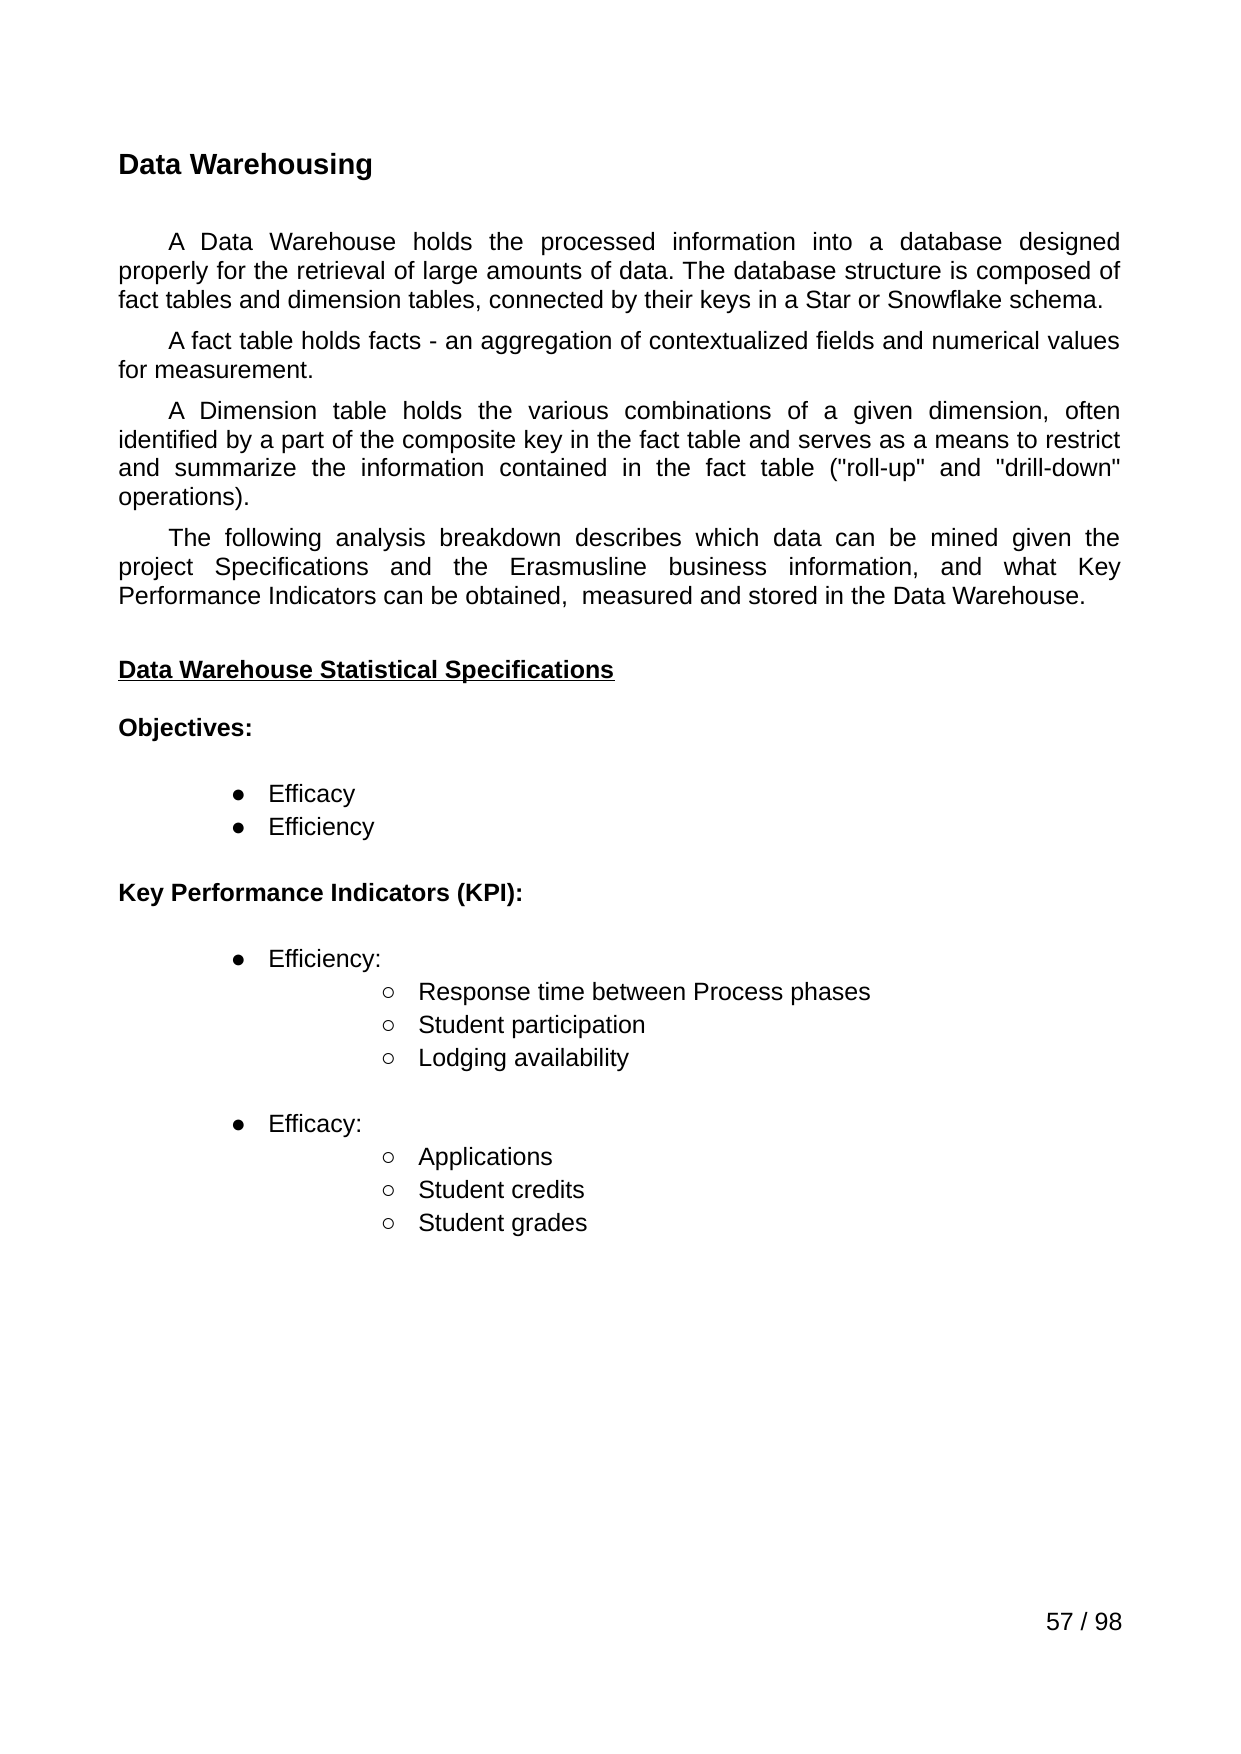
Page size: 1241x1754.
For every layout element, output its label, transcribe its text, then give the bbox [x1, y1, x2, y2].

list Student participation [381, 1010, 1122, 1039]
text Data Warehouse Statistical Specifications [118, 655, 1122, 684]
text Objectives: [118, 713, 1122, 742]
list Student grades [381, 1208, 1122, 1237]
text A Data Warehouse holds the processed information into a database designed properly for the retrieval of large amounts of data. The database structure is composed of fact tables and dimension tables, connected by their keys in a Star or Snowflake schema. [118, 227, 1122, 313]
text A fact table holds facts - an aggregation of contextualized fields and numerical values for measurement. [118, 326, 1122, 383]
list Lodging availability [381, 1043, 1122, 1072]
text A Dimension table holds the various combinations of a given dimension, often identified by a part of the composite key in the fact table and serves as a means to restrict and summarize the information contained in the fact table ("roll-up" and "drill-down" operations). [118, 396, 1122, 511]
list Response time between Process phases [381, 977, 1122, 1006]
subtitle Data Warehousing [118, 147, 1122, 181]
list Efficiency [231, 812, 1122, 841]
list Efficacy [231, 779, 1122, 808]
text The following analysis breakdown describes which data can be mined given the project Specifications and the Erasmusline business information, and what Key Performance Indicators can be obtained, measured and stored in the Data Warehouse. [118, 523, 1122, 610]
text Key Performance Indicators (KPI): [118, 878, 1122, 907]
list Efficacy: [231, 1109, 1122, 1138]
list Efficiency: [231, 944, 1122, 973]
list Applications [381, 1142, 1122, 1171]
list Student credits [381, 1175, 1122, 1204]
